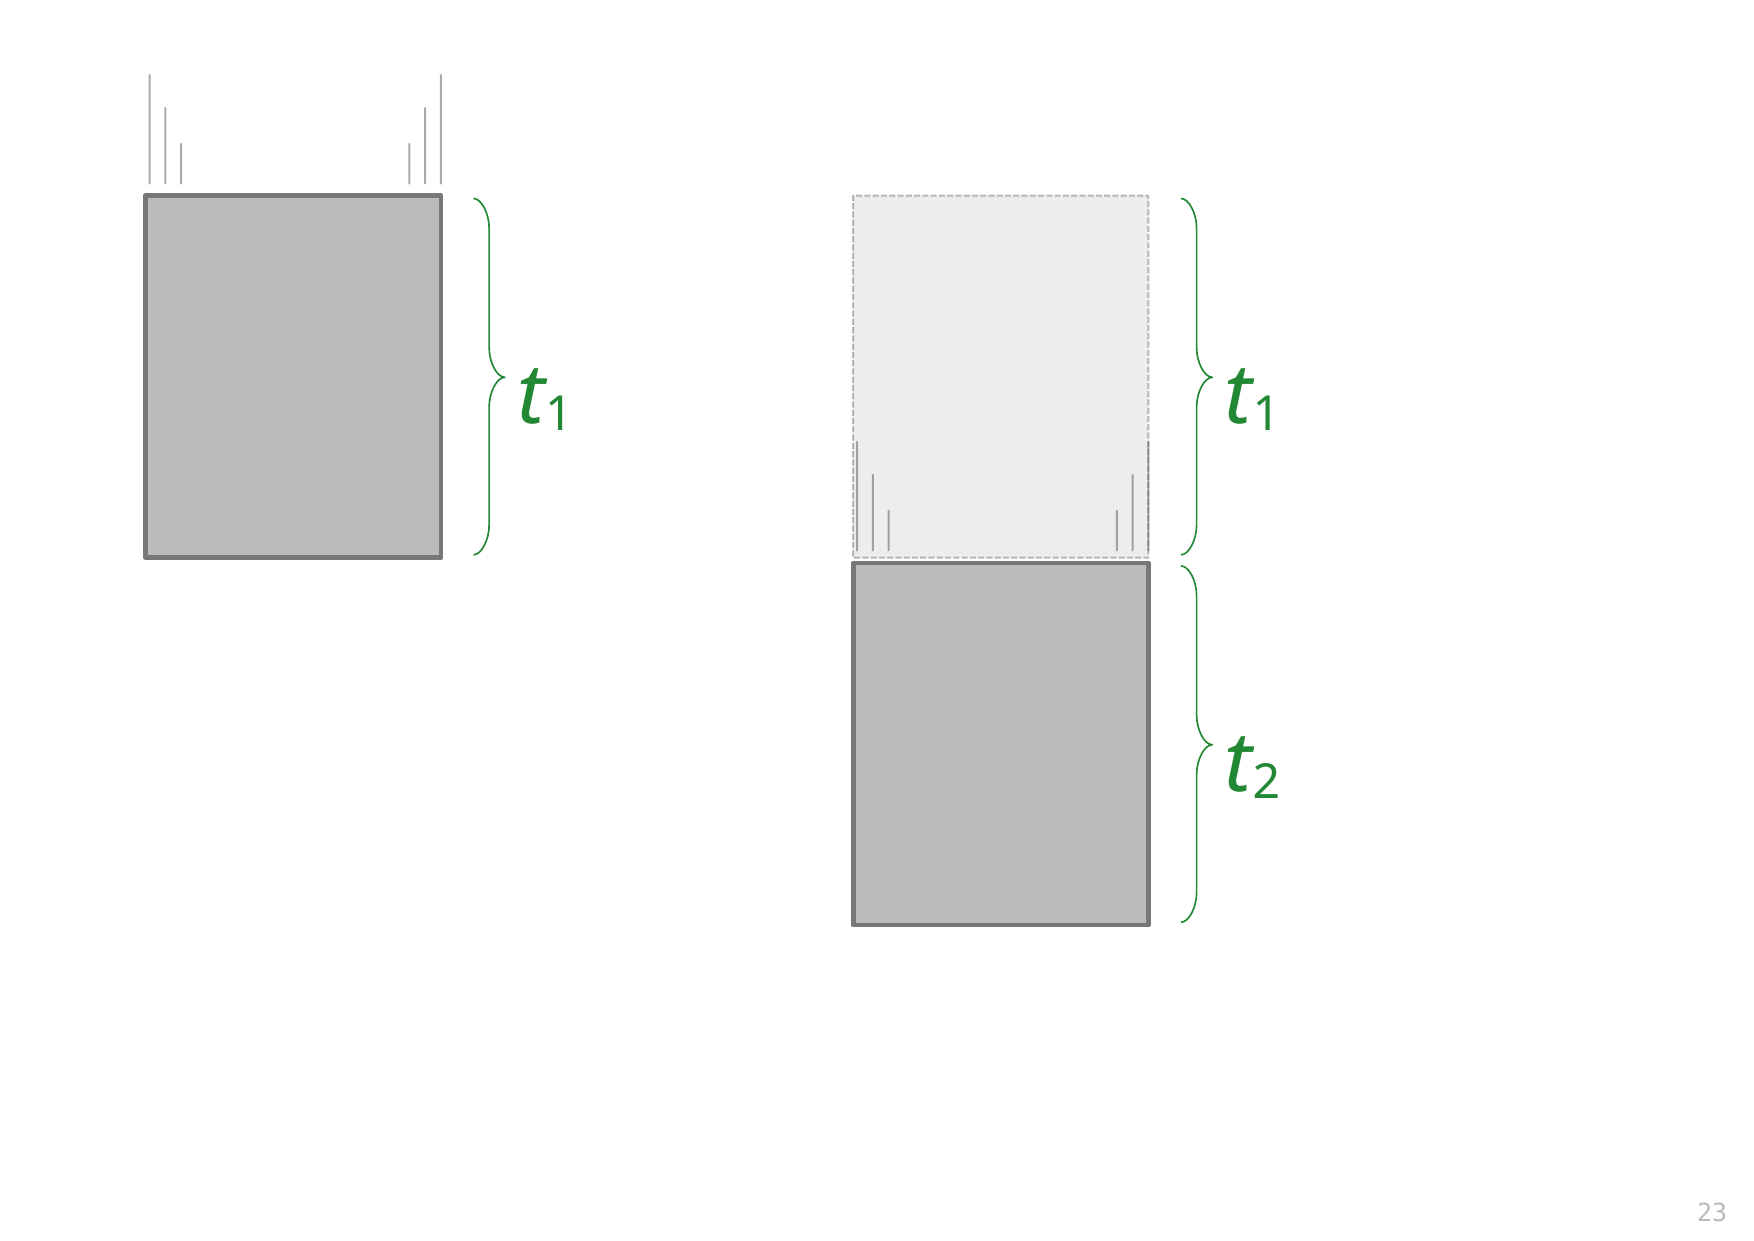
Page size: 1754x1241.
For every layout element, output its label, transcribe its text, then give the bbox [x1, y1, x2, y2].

text_box [145, 195, 441, 558]
text_box [853, 563, 1149, 926]
text_box t1 [502, 327, 585, 426]
text_box t1 [1209, 327, 1292, 426]
text_box t2 [1209, 695, 1292, 794]
text_box [853, 195, 1149, 558]
